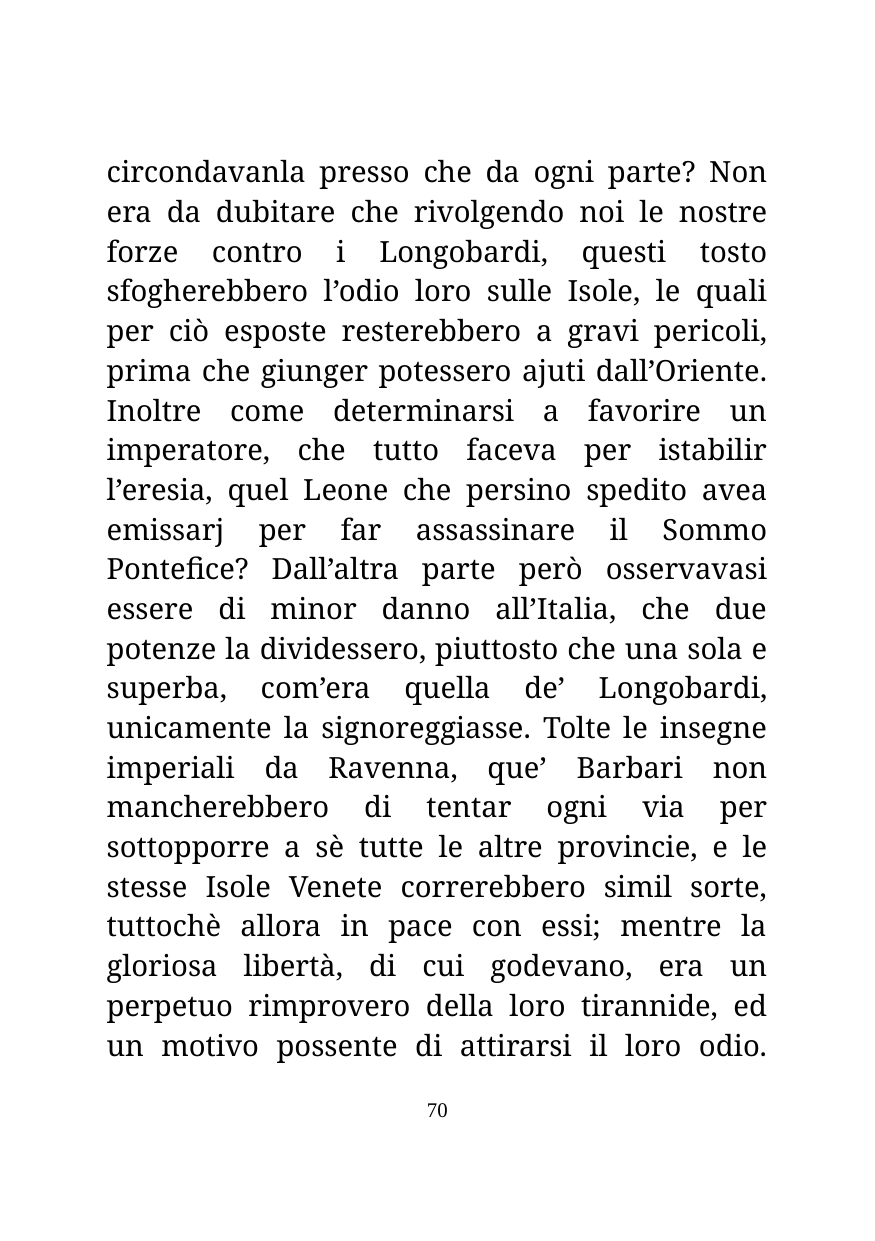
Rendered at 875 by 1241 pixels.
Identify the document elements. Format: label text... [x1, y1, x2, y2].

text circondavanla presso che da ogni parte? Non era da dubitare che rivolgendo noi le nostre forze contro i Longobardi, questi tosto sfogherebbero l’odio loro sulle Isole, le quali per ciò esposte resterebbero a gravi pericoli, prima che giunger potessero ajuti dall’Oriente. Inoltre come determinarsi a favorire un imperatore, che tutto faceva per istabilir l’eresia, quel Leone che persino spedito avea emissarj per far assassinare il Sommo Pontefice? Dall’altra parte però osservavasi essere di minor danno all’Italia, che due potenze la dividessero, piuttosto che una sola e superba, com’era quella de’ Longobardi, unicamente la signoreggiasse. Tolte le insegne imperiali da Ravenna, que’ Barbari non mancherebbero di tentar ogni via per sottopporre a sè tutte le altre provincie, e le stesse Isole Venete correrebbero simil sorte, tuttochè allora in pace con essi; mentre la gloriosa libertà, di cui godevano, era un perpetuo rimprovero della loro tirannide, ed un motivo possente di attirarsi il loro odio. [106, 152, 768, 1064]
